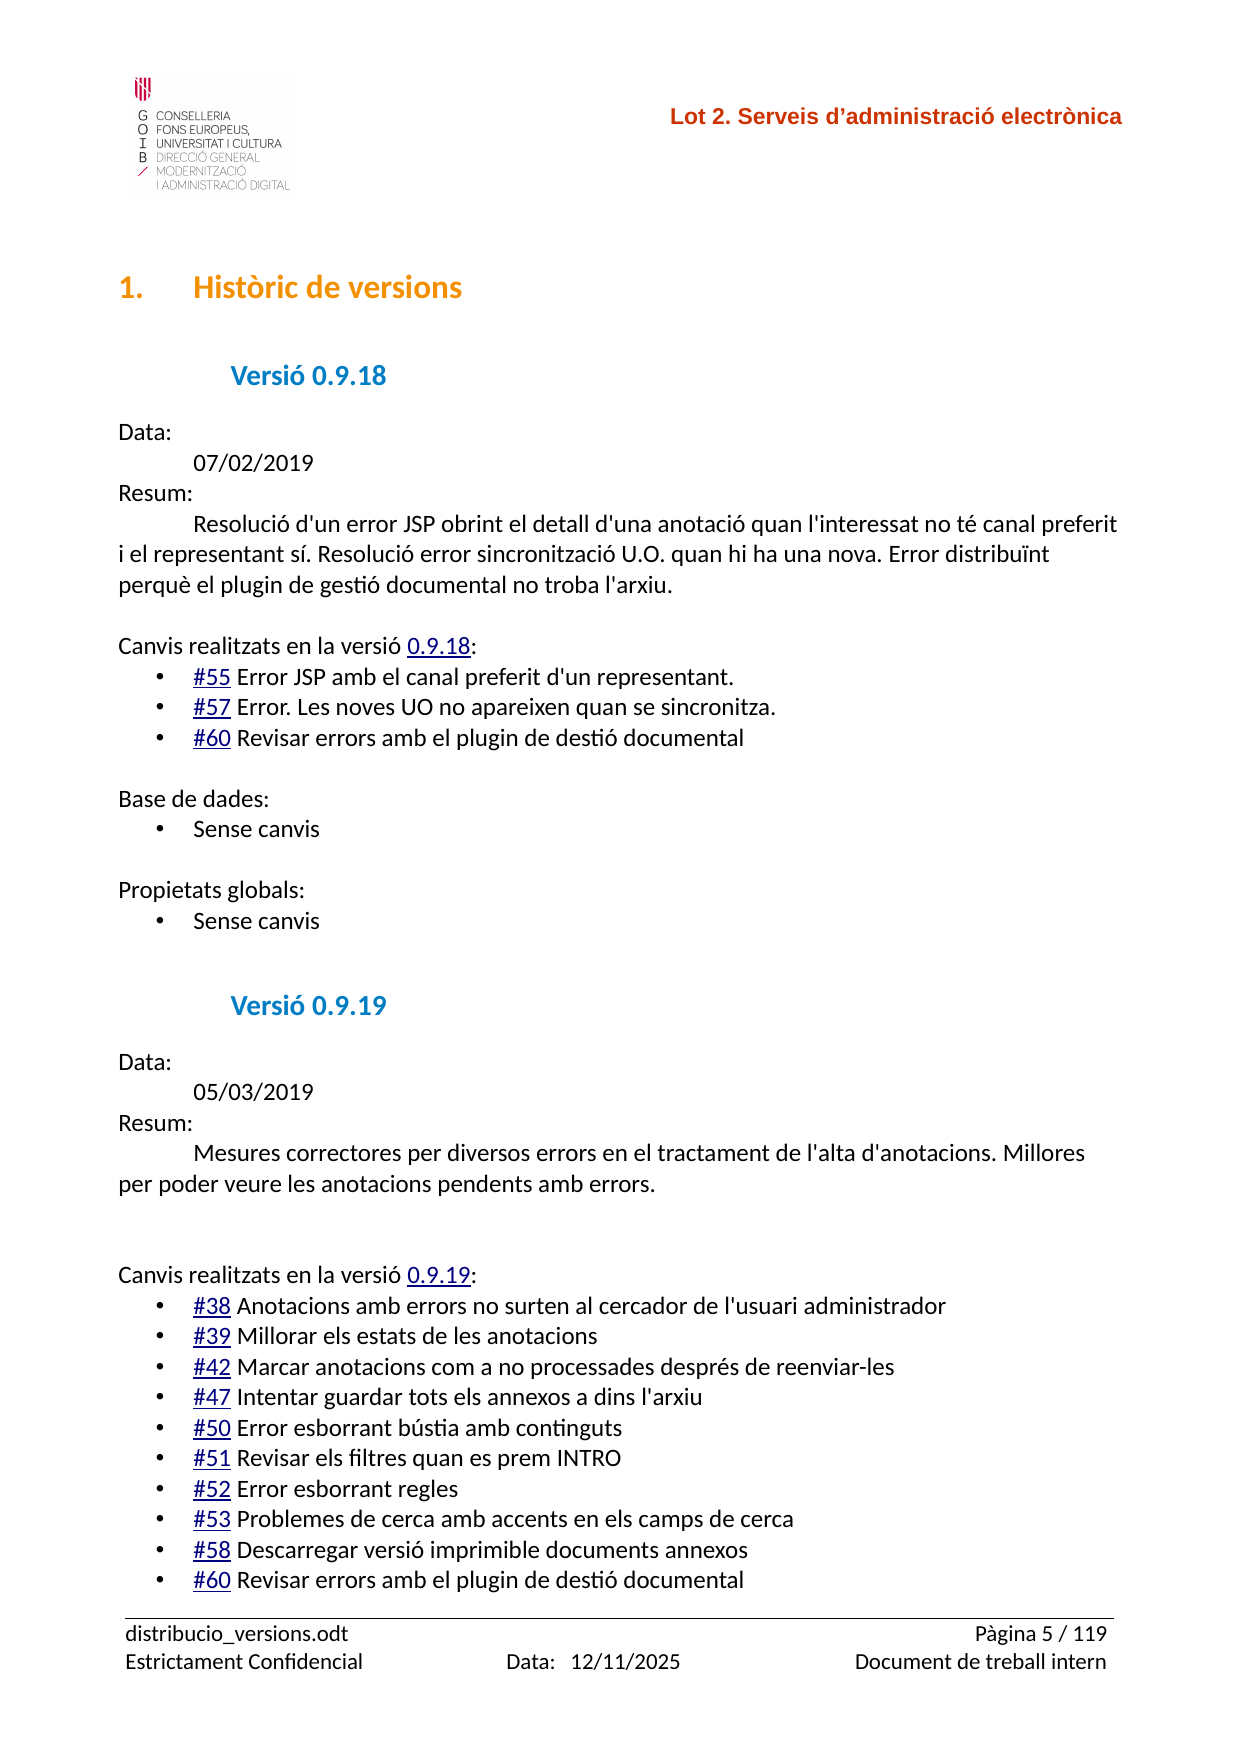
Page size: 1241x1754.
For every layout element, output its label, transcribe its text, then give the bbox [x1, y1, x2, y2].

text Resum: [118, 478, 1122, 508]
text 07/02/2019 [118, 447, 1122, 478]
text Data: [118, 417, 1122, 447]
list #58 Descarregar versió imprimible documents annexos [156, 1534, 1122, 1565]
text Mesures correctores per diversos errors en el tractament de l'alta d'anotacions. Millores per poder veure les anotacions pendents amb errors. [118, 1137, 1122, 1198]
list #55 Error JSP amb el canal preferit d'un representant. [156, 661, 1122, 691]
text Resolució d'un error JSP obrint el detall d'una anotació quan l'interessat no té canal preferit i el representant sí. Resolució error sincronització U.O. quan hi ha una nova. Error distribuïnt perquè el plugin de gestió documental no troba l'arxiu. [118, 508, 1122, 600]
list #60 Revisar errors amb el plugin de destió documental [156, 722, 1122, 752]
list #57 Error. Les noves UO no apareixen quan se sincronitza. [156, 691, 1122, 722]
subtitle Versió 0.9.18 [153, 357, 1122, 393]
list #53 Problemes de cerca amb accents en els camps de cerca [156, 1504, 1122, 1534]
list #42 Marcar anotacions com a no processades després de reenviar-les [156, 1351, 1122, 1382]
list Sense canvis [156, 905, 1122, 935]
list #38 Anotacions amb errors no surten al cercador de l'usuari administrador [156, 1290, 1122, 1321]
subtitle Històric de versions [118, 266, 1122, 307]
list #51 Revisar els filtres quan es prem INTRO [156, 1443, 1122, 1473]
text Propietats globals: [118, 874, 1122, 905]
text Resum: [118, 1107, 1122, 1137]
list #52 Error esborrant regles [156, 1473, 1122, 1504]
text 05/03/2019 [118, 1076, 1122, 1107]
list #47 Intentar guardar tots els annexos a dins l'arxiu [156, 1382, 1122, 1412]
picture [126, 70, 299, 197]
text Canvis realitzats en la versió 0.9.18: [118, 630, 1122, 661]
list Sense canvis [156, 813, 1122, 844]
text Canvis realitzats en la versió 0.9.19: [118, 1259, 1122, 1290]
list #60 Revisar errors amb el plugin de destió documental [156, 1565, 1122, 1595]
list #39 Millorar els estats de les anotacions [156, 1321, 1122, 1351]
text Base de dades: [118, 783, 1122, 813]
text Data: [118, 1046, 1122, 1076]
subtitle Versió 0.9.19 [153, 987, 1122, 1022]
list #50 Error esborrant bústia amb continguts [156, 1412, 1122, 1443]
